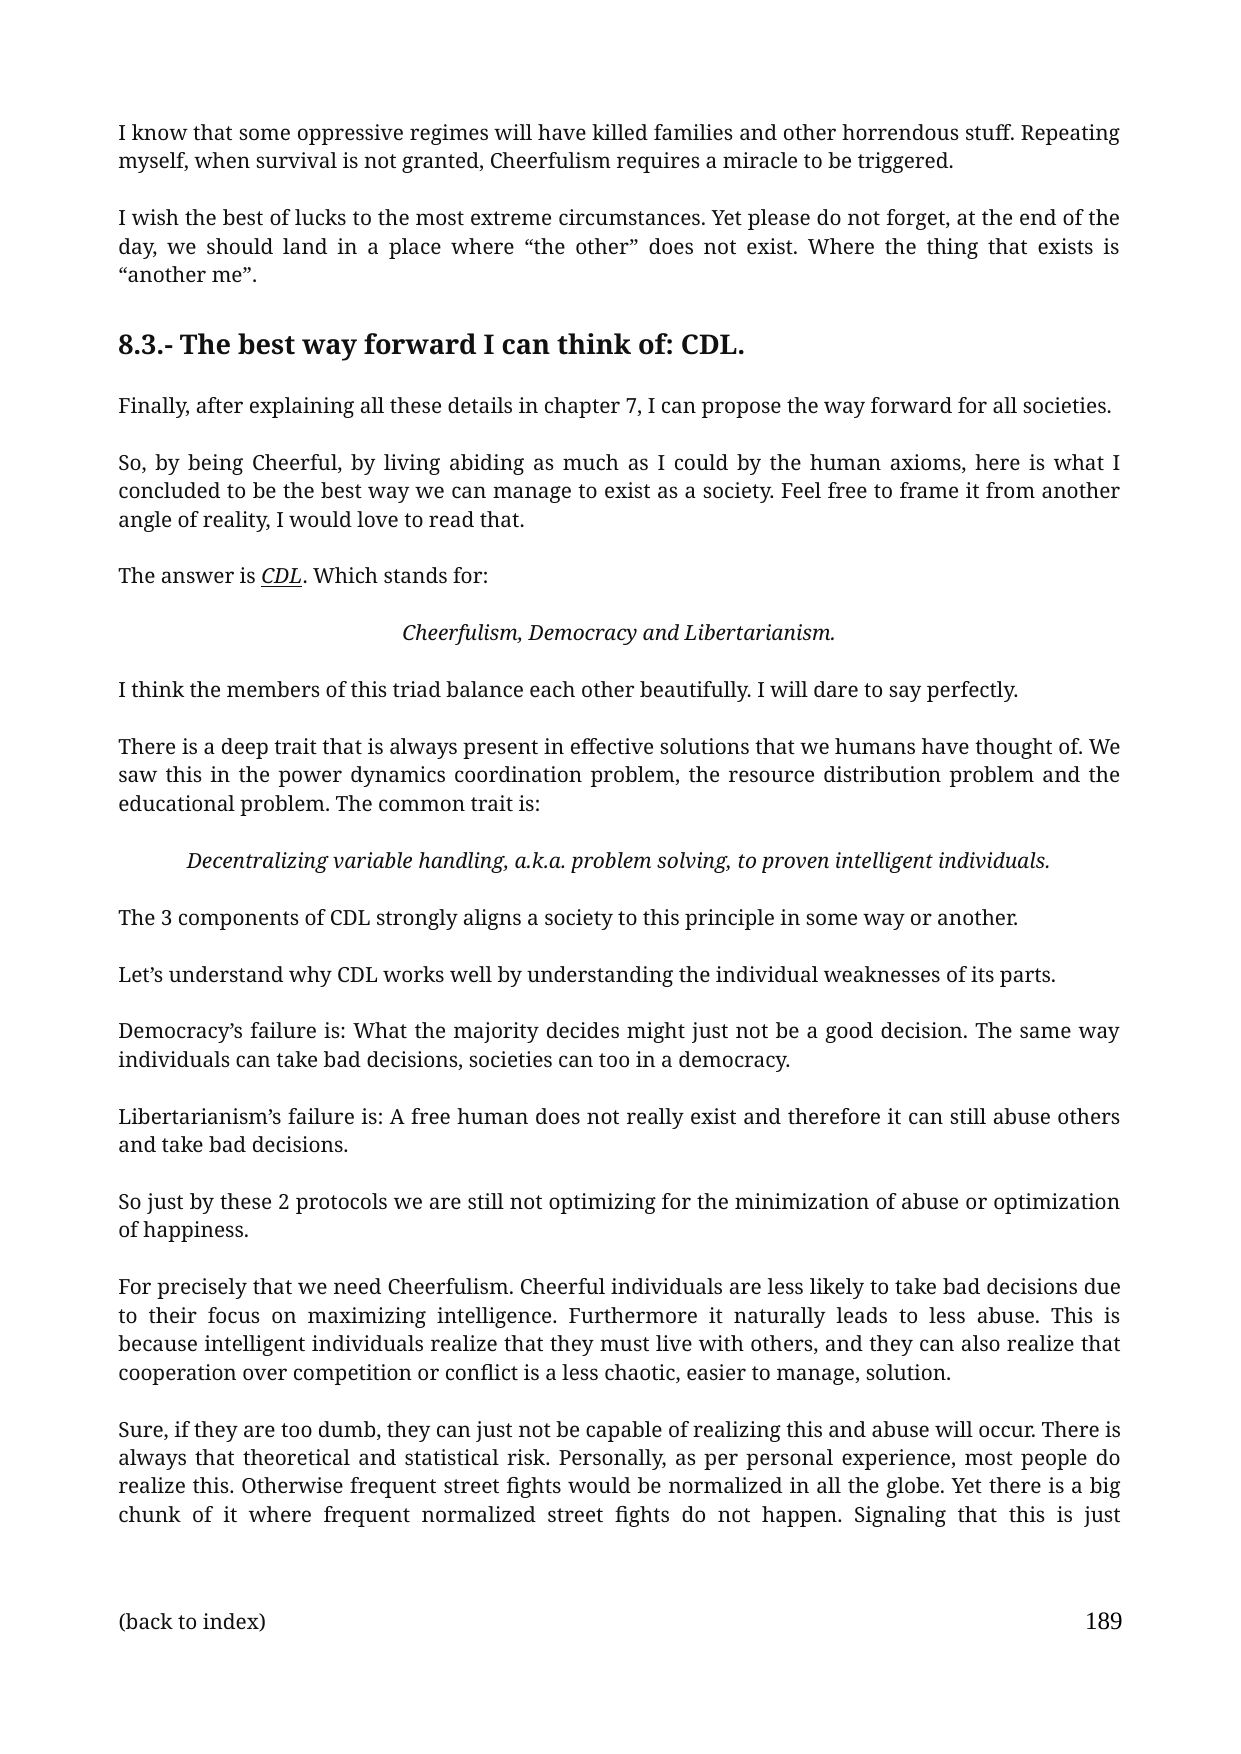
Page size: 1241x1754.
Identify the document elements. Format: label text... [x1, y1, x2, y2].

text I wish the best of lucks to the most extreme circumstances. Yet please do not forget, at the end of the day, we should land in a place where “the other” does not exist. Where the thing that exists is “another me”. [118, 203, 1122, 289]
text Libertarianism’s failure is: A free human does not really exist and therefore it can still abuse others and take bad decisions. [118, 1102, 1122, 1159]
text I know that some oppressive regimes will have killed families and other horrendous stuff. Repeating myself, when survival is not granted, Cheerfulism requires a miracle to be triggered. [118, 118, 1122, 175]
text Cheerfulism, Democracy and Libertarianism. [118, 618, 1122, 647]
text There is a deep trait that is always present in effective solutions that we humans have thought of. We saw this in the power dynamics coordination problem, the resource distribution problem and the educational problem. The common trait is: [118, 732, 1122, 817]
text So just by these 2 protocols we are still not optimizing for the minimization of abuse or optimization of happiness. [118, 1187, 1122, 1244]
text The answer is CDL. Which stands for: [118, 562, 1122, 590]
text Decentralizing variable handling, a.k.a. problem solving, to proven intelligent individuals. [118, 846, 1122, 874]
text Democracy’s failure is: What the majority decides might just not be a good decision. The same way individuals can take bad decisions, societies can too in a democracy. [118, 1017, 1122, 1073]
text 8.3.- The best way forward I can think of: CDL. [118, 326, 1122, 362]
text So, by being Cheerful, by living abiding as much as I could by the human axioms, here is what I concluded to be the best way we can manage to exist as a society. Feel free to frame it from another angle of reality, I would love to read that. [118, 448, 1122, 533]
text The 3 components of CDL strongly aligns a society to this principle in some way or another. [118, 903, 1122, 931]
text Sure, if they are too dumb, they can just not be capable of realizing this and abuse will occur. There is always that theoretical and statistical risk. Personally, as per personal experience, most people do realize this. Otherwise frequent street fights would be normalized in all the globe. Yet there is a big chunk of it where frequent normalized street fights do not happen. Signaling that this is just [118, 1415, 1122, 1528]
text Finally, after explaining all these details in chapter 7, I can propose the way forward for all societies. [118, 391, 1122, 419]
text I think the members of this triad balance each other beautifully. I will dare to say perfectly. [118, 675, 1122, 704]
text For precisely that we need Cheerfulism. Cheerful individuals are less likely to take bad decisions due to their focus on maximizing intelligence. Furthermore it naturally leads to less abuse. This is because intelligent individuals realize that they must live with others, and they can also realize that cooperation over competition or conflict is a less chaotic, easier to manage, solution. [118, 1272, 1122, 1386]
text Let’s understand why CDL works well by understanding the individual weaknesses of its parts. [118, 960, 1122, 988]
